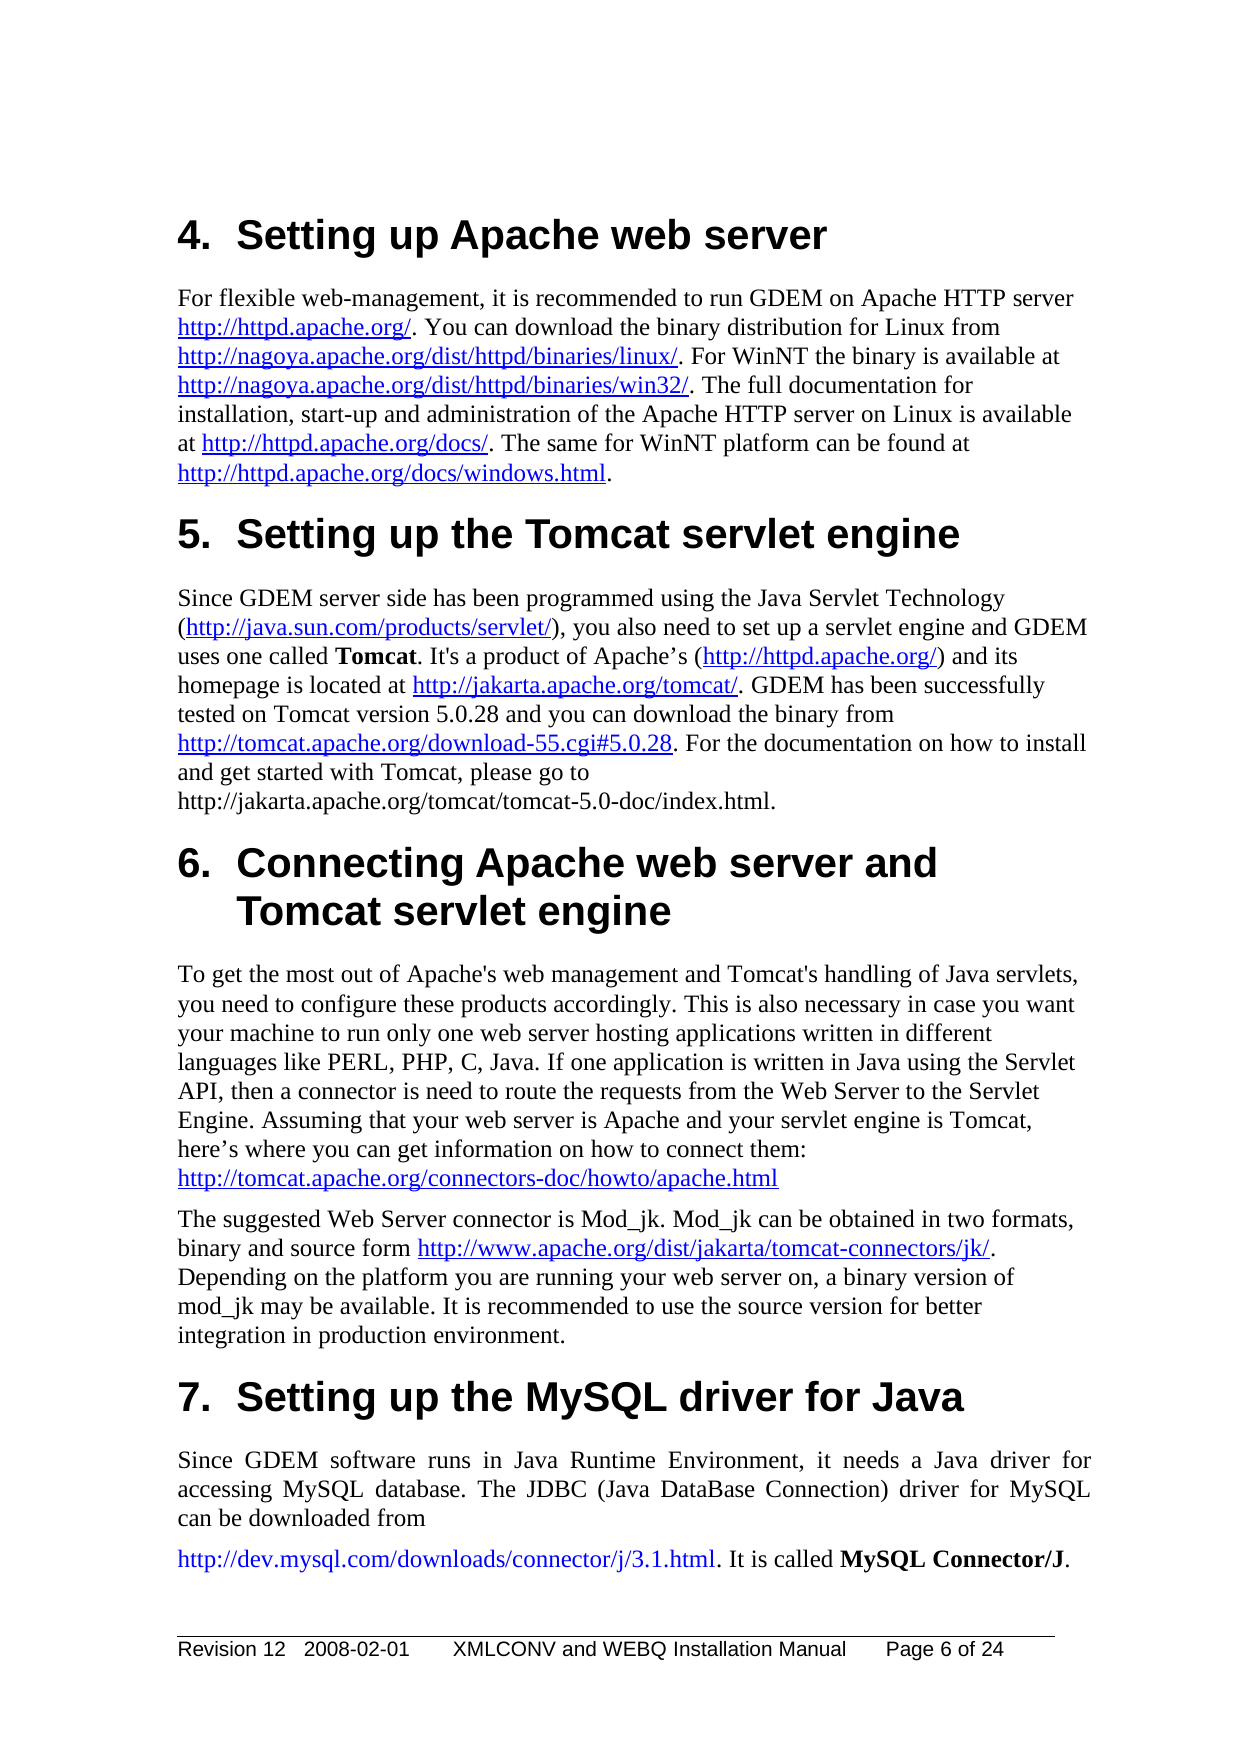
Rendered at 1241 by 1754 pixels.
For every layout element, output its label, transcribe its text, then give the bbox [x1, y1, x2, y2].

subtitle Setting up the Tomcat servlet engine [177, 510, 1092, 558]
text Since GDEM server side has been programmed using the Java Servlet Technology (http://java.sun.com/products/servlet/), you also need to set up a servlet engine and GDEM uses one called Tomcat. It's a product of Apache’s (http://httpd.apache.org/) and its homepage is located at http://jakarta.apache.org/tomcat/. GDEM has been successfully tested on Tomcat version 5.0.28 and you can download the binary from http://tomcat.apache.org/download-55.cgi#5.0.28. For the documentation on how to install and get started with Tomcat, please go to http://jakarta.apache.org/tomcat/tomcat-5.0-doc/index.html. [177, 583, 1092, 815]
subtitle Connecting Apache web server and Tomcat servlet engine [177, 839, 1092, 934]
text http://dev.mysql.com/downloads/connector/j/3.1.html. It is called MySQL Connector/J. [177, 1544, 1092, 1573]
text For flexible web-management, it is recommended to run GDEM on Apache HTTP server http://httpd.apache.org/. You can download the binary distribution for Linux from http://nagoya.apache.org/dist/httpd/binaries/linux/. For WinNT the binary is available at http://nagoya.apache.org/dist/httpd/binaries/win32/. The full documentation for installation, start-up and administration of the Apache HTTP server on Linux is available at http://httpd.apache.org/docs/. The same for WinNT platform can be found at http://httpd.apache.org/docs/windows.html. [177, 283, 1092, 486]
subtitle Setting up the MySQL driver for Java [177, 1372, 1092, 1420]
text To get the most out of Apache's web management and Tomcat's handling of Java servlets, you need to configure these products accordingly. This is also necessary in case you want your machine to run only one web server hosting applications written in different languages like PERL, PHP, C, Java. If one application is written in Java using the Servlet API, then a connector is need to route the requests from the Web Server to the Servlet Engine. Assuming that your web server is Apache and your servlet engine is Tomcat, here’s where you can get information on how to connect them: http://tomcat.apache.org/connectors-doc/howto/apache.html [177, 959, 1092, 1192]
text Since GDEM software runs in Java Runtime Environment, it needs a Java driver for accessing MySQL database. The JDBC (Java DataBase Connection) driver for MySQL can be downloaded from [177, 1445, 1092, 1532]
subtitle Setting up Apache web server [177, 210, 1092, 258]
text The suggested Web Server connector is Mod_jk. Mod_jk can be obtained in two formats, binary and source form http://www.apache.org/dist/jakarta/tomcat-connectors/jk/. Depending on the platform you are running your web server on, a binary version of mod_jk may be available. It is recommended to use the source version for better integration in production environment. [177, 1204, 1092, 1349]
